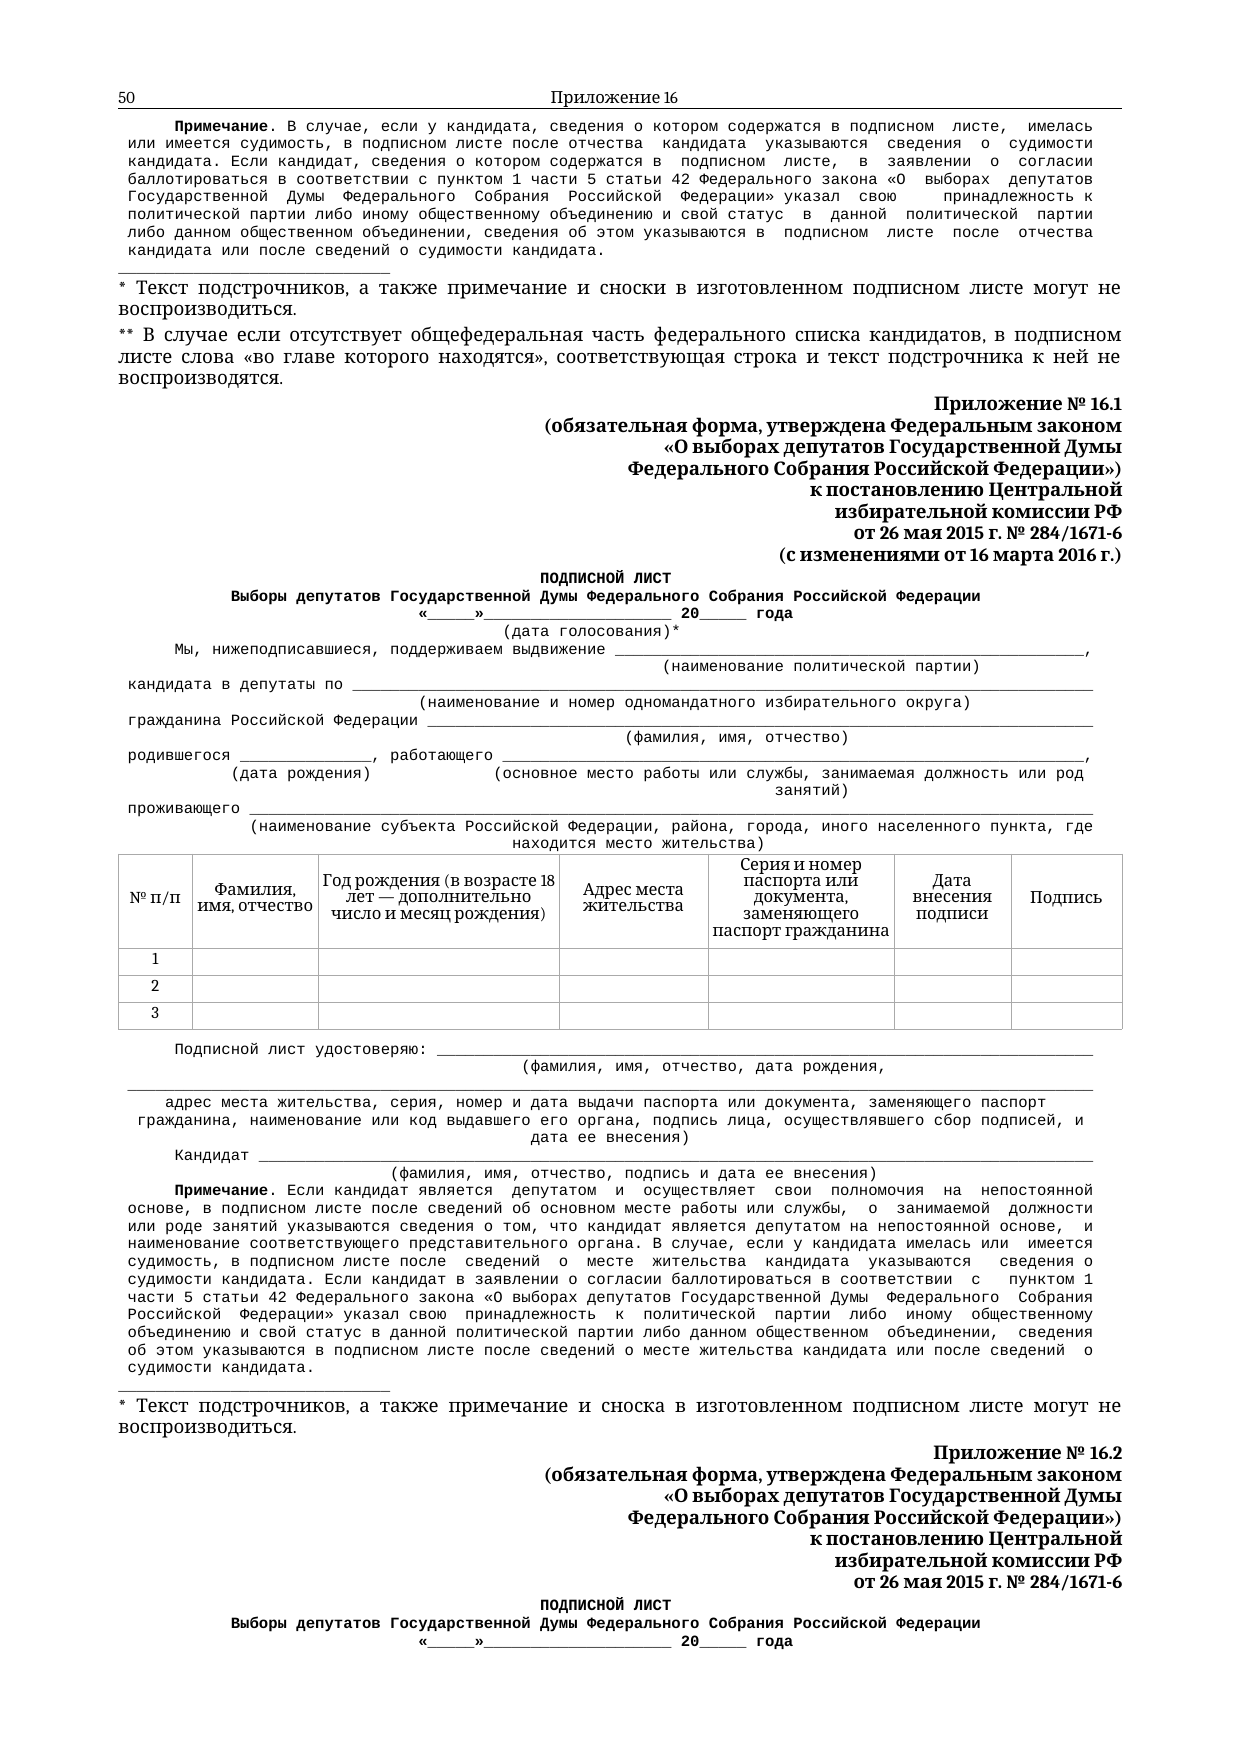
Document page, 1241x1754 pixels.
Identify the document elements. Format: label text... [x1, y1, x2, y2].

text кандидата в депутаты по _______________________________________________________________________________ [118, 676, 1122, 694]
text Выборы депутатов Государственной Думы Федерального Собрания Российской Федерации [118, 1615, 1122, 1633]
table_cell [709, 949, 894, 975]
text «_____»____________________ 20_____ года [118, 1633, 1122, 1651]
text ПОДПИСНОЙ ЛИСТ [118, 1598, 1122, 1615]
text адрес места жительства, серия, номер и дата выдачи паспорта или документа, заменяющего паспорт [118, 1094, 1122, 1112]
table_cell [560, 949, 708, 975]
text Кандидат _________________________________________________________________________________________ [118, 1147, 1122, 1165]
table_cell [560, 1003, 708, 1028]
table_cell [1012, 949, 1122, 975]
table_cell [895, 976, 1011, 1002]
table_cell [319, 1003, 559, 1028]
table_header Дата внесения подписи [895, 855, 1011, 948]
text _____________________________ [118, 260, 1122, 277]
text Приложение № 16.1 (обязательная форма, утверждена Федеральным законом «О выборах депутатов Государственной Думы Федерального Собрания Российской Федерации») к постановлению Центральной избирательной комиссии РФ от 26 мая 2015 г. № 284/1671-6 (с изменениями от 16 марта 2016 г.) [118, 393, 1122, 566]
table_cell [895, 949, 1011, 975]
table_cell [1012, 1003, 1122, 1028]
text или роде занятий указываются сведения о том, что кандидат является депутатом на непостоянной основе, и [118, 1218, 1122, 1236]
table_cell [193, 1003, 318, 1028]
text кандидата. Если кандидат, сведения о котором содержатся в подписном листе, в заявлении о согласии [118, 153, 1122, 171]
text Приложение № 16.2 (обязательная форма, утверждена Федеральным законом «О выборах депутатов Государственной Думы Федерального Собрания Российской Федерации») к постановлению Центральной избирательной комиссии РФ от 26 мая 2015 г. № 284/1671-6 [118, 1442, 1122, 1593]
text (дата голосования)* [118, 623, 1122, 641]
table_header Год рождения (в возрасте 18 лет — дополнительно число и месяц рождения) [319, 855, 559, 948]
text * Текст подстрочников, а также примечание и сноска в изготовленном подписном листе могут не воспроизводиться. [118, 1395, 1122, 1438]
table_cell 2 [119, 976, 192, 1002]
table_header Фамилия, имя, отчество [193, 855, 318, 948]
table_cell [1012, 976, 1122, 1002]
text Примечание. Если кандидат является депутатом и осуществляет свои полномочия на непостоянной [118, 1183, 1122, 1200]
text занятий) [118, 783, 1122, 800]
text «_____»____________________ 20_____ года [118, 606, 1122, 623]
text или имеется судимость, в подписном листе после отчества кандидата указываются сведения о судимости [118, 136, 1122, 153]
text объединению и свой статус в данной политической партии либо данном общественном объединении, сведения [118, 1324, 1122, 1342]
table_cell [895, 1003, 1011, 1028]
table_cell 1 [119, 949, 192, 975]
table_cell [319, 976, 559, 1002]
text об этом указываются в подписном листе после сведений о месте жительства кандидата или после сведений о [118, 1342, 1122, 1360]
table_header № п/п [119, 855, 192, 948]
text судимость, в подписном листе после сведений о месте жительства кандидата указываются сведения о [118, 1253, 1122, 1271]
table_header Адрес места жительства [560, 855, 708, 948]
text ** В случае если отсутствует общефедеральная часть федерального списка кандидатов, в подписном листе слова «во главе которого находятся», соответствующая строка и текст подстрочника к ней не воспроизводятся. [118, 325, 1122, 389]
text _______________________________________________________________________________________________________ [118, 1076, 1122, 1094]
text проживающего __________________________________________________________________________________________ [118, 800, 1122, 818]
text дата ее внесения) [118, 1129, 1122, 1147]
text кандидата или после сведений о судимости кандидата. [118, 242, 1122, 260]
text Государственной Думы Федерального Собрания Российской Федерации» указал свою принадлежность к [118, 189, 1122, 207]
text находится место жительства) [118, 836, 1122, 853]
text ПОДПИСНОЙ ЛИСТ [118, 570, 1122, 588]
text судимости кандидата. [118, 1360, 1122, 1377]
text политической партии либо иному общественному объединению и свой статус в данной политической партии [118, 207, 1122, 224]
text судимости кандидата. Если кандидат в заявлении о согласии баллотироваться в соответствии с пунктом 1 [118, 1271, 1122, 1289]
table_cell [193, 949, 318, 975]
table_cell [193, 976, 318, 1002]
text Примечание. В случае, если у кандидата, сведения о котором содержатся в подписном листе, имелась [118, 118, 1122, 136]
table_cell [319, 949, 559, 975]
text части 5 статьи 42 Федерального закона «О выборах депутатов Государственной Думы Федерального Собрания [118, 1289, 1122, 1307]
table_header Серия и номер паспорта или документа, заменяющего паспорт гражданина [709, 855, 894, 948]
table_cell [560, 976, 708, 1002]
table_cell [709, 976, 894, 1002]
text (дата рождения) (основное место работы или службы, занимаемая должность или род [118, 765, 1122, 783]
table_cell [709, 1003, 894, 1028]
text Подписной лист удостоверяю: ______________________________________________________________________ [118, 1041, 1122, 1059]
text (наименование политической партии) [118, 659, 1122, 676]
text * Текст подстрочников, а также примечание и сноски в изготовленном подписном листе могут не воспроизводиться. [118, 277, 1122, 321]
text Российской Федерации» указал свою принадлежность к политической партии либо иному общественному [118, 1307, 1122, 1324]
text Выборы депутатов Государственной Думы Федерального Собрания Российской Федерации [118, 588, 1122, 606]
text баллотироваться в соответствии с пунктом 1 части 5 статьи 42 Федерального закона «О выборах депутатов [118, 171, 1122, 189]
text (фамилия, имя, отчество, дата рождения, [118, 1059, 1122, 1076]
text родившегося ______________, работающего ______________________________________________________________, [118, 747, 1122, 765]
text (наименование субъекта Российской Федерации, района, города, иного населенного пункта, где [118, 818, 1122, 836]
text наименование соответствующего представительного органа. В случае, если у кандидата имелась или имеется [118, 1236, 1122, 1253]
table_header Подпись [1012, 855, 1122, 948]
text гражданина, наименование или код выдавшего его органа, подпись лица, осуществлявшего сбор подписей, и [118, 1112, 1122, 1129]
text (наименование и номер одномандатного избирательного округа) [118, 694, 1122, 712]
text гражданина Российской Федерации _______________________________________________________________________ [118, 712, 1122, 729]
text либо данном общественном объединении, сведения об этом указываются в подписном листе после отчества [118, 224, 1122, 242]
text Мы, нижеподписавшиеся, поддерживаем выдвижение __________________________________________________, [118, 641, 1122, 659]
text (фамилия, имя, отчество) [118, 729, 1122, 747]
text основе, в подписном листе после сведений об основном месте работы или службы, о занимаемой должности [118, 1200, 1122, 1218]
table_cell 3 [119, 1003, 192, 1028]
text _____________________________ [118, 1377, 1122, 1395]
text (фамилия, имя, отчество, подпись и дата ее внесения) [118, 1165, 1122, 1183]
